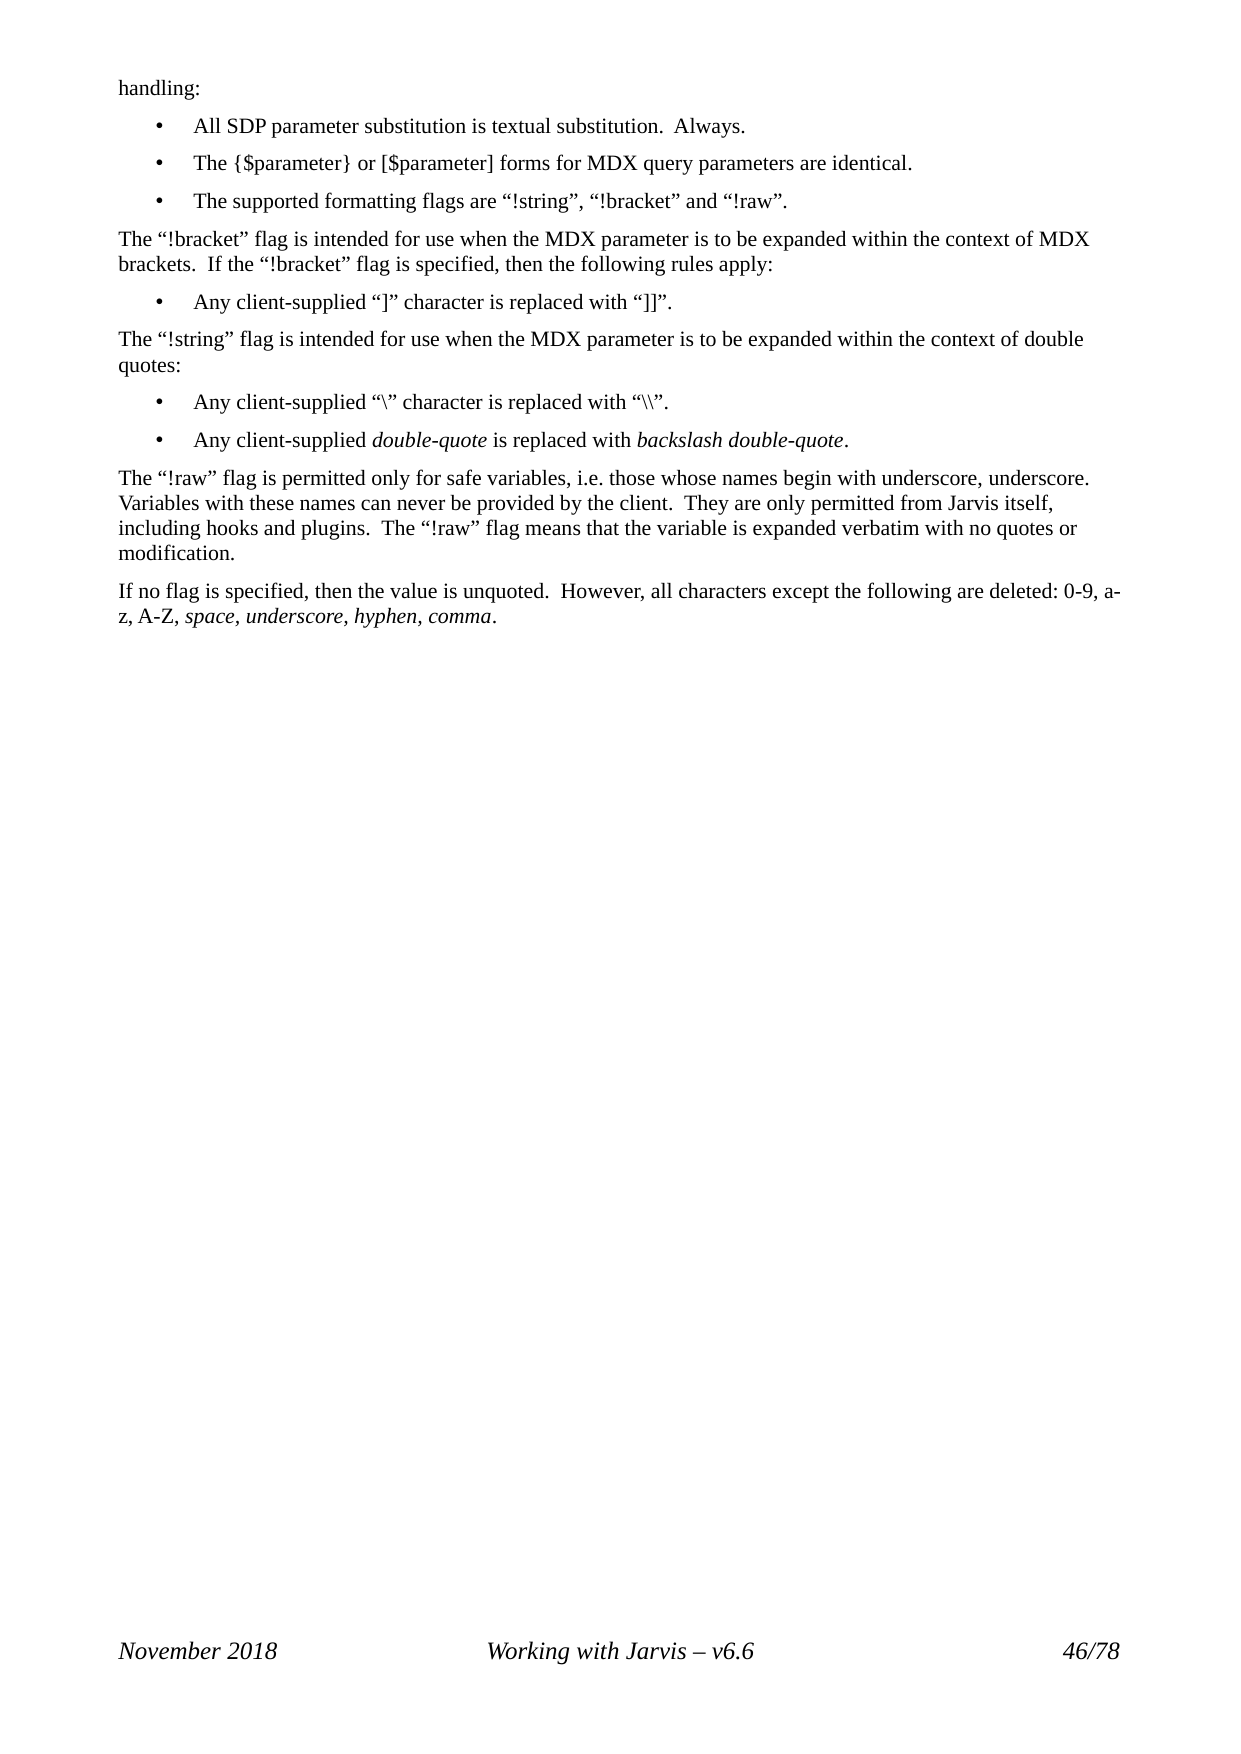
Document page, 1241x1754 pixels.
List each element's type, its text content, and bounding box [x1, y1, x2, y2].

list Any client-supplied “\” character is replaced with “\\”. [156, 389, 1122, 414]
text The “!raw” flag is permitted only for safe variables, i.e. those whose names begin with underscore, underscore. Variables with these names can never be provided by the client. They are only permitted from Jarvis itself, including hooks and plugins. The “!raw” flag means that the variable is expanded verbatim with no quotes or modification. [118, 465, 1122, 566]
list Any client-supplied double-quote is replaced with backslash double-quote. [156, 427, 1122, 452]
text The “!string” flag is intended for use when the MDX parameter is to be expanded within the context of double quotes: [118, 326, 1122, 377]
list All SDP parameter substitution is textual substitution. Always. [156, 113, 1122, 138]
list The supported formatting flags are “!string”, “!bracket” and “!raw”. [156, 188, 1122, 213]
text If no flag is specified, then the value is unquoted. However, all characters except the following are deleted: 0-9, a-z, A-Z, space, underscore, hyphen, comma. [118, 578, 1122, 628]
list The {$parameter} or [$parameter] forms for MDX query parameters are identical. [156, 150, 1122, 176]
text The “!bracket” flag is intended for use when the MDX parameter is to be expanded within the context of MDX brackets. If the “!bracket” flag is specified, then the following rules apply: [118, 226, 1122, 276]
list Any client-supplied “]” character is replaced with “]]”. [156, 289, 1122, 314]
text handling: [118, 75, 1122, 100]
